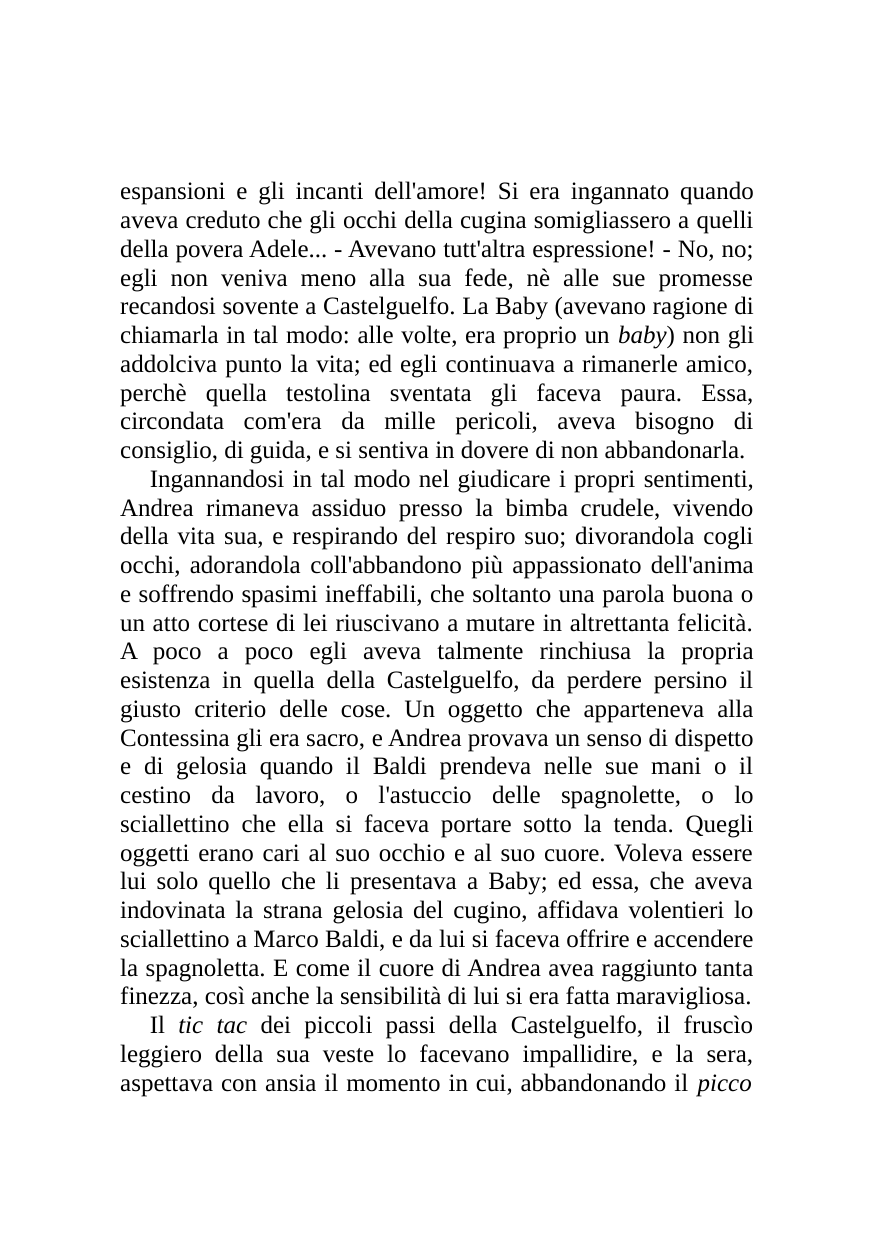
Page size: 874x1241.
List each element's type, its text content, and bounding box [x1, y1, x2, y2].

text Ingannandosi in tal modo nel giudicare i propri sentimenti, Andrea rimaneva assiduo presso la bimba crudele, vivendo della vita sua, e respirando del respiro suo; divorandola cogli occhi, adorandola coll'abbandono più appassionato dell'anima e soffrendo spasimi ineffabili, che soltanto una parola buona o un atto cortese di lei riuscivano a mutare in altrettanta felicità. A poco a poco egli aveva talmente rinchiusa la propria esistenza in quella della Castelguelfo, da perdere persino il giusto criterio delle cose. Un oggetto che apparteneva alla Contessina gli era sacro, e Andrea provava un senso di dispetto e di gelosia quando il Baldi prendeva nelle sue mani o il cestino da lavoro, o l'astuccio delle spagnolette, o lo sciallettino che ella si faceva portare sotto la tenda. Quegli oggetti erano cari al suo occhio e al suo cuore. Voleva essere lui solo quello che li presentava a Baby; ed essa, che aveva indovinata la strana gelosia del cugino, affidava volentieri lo sciallettino a Marco Baldi, e da lui si faceva offrire e accendere la spagnoletta. E come il cuore di Andrea avea raggiunto tanta finezza, così anche la sensibilità di lui si era fatta maravigliosa. [120, 464, 754, 1010]
text espansioni e gli incanti dell'amore! Si era ingannato quando aveva creduto che gli occhi della cugina somigliassero a quelli della povera Adele... - Avevano tutt'altra espressione! - No, no; egli non veniva meno alla sua fede, nè alle sue promesse recandosi sovente a Castelguelfo. La Baby (avevano ragione di chiamarla in tal modo: alle volte, era proprio un baby) non gli addolciva punto la vita; ed egli continuava a rimanerle amico, perchè quella testolina sventata gli faceva paura. Essa, circondata com'era da mille pericoli, aveva bisogno di consiglio, di guida, e si sentiva in dovere di non abbandonarla. [120, 176, 754, 464]
text Il tic tac dei piccoli passi della Castelguelfo, il fruscìo leggiero della sua veste lo facevano impallidire, e la sera, aspettava con ansia il momento in cui, abbandonando il picco [120, 1010, 754, 1096]
